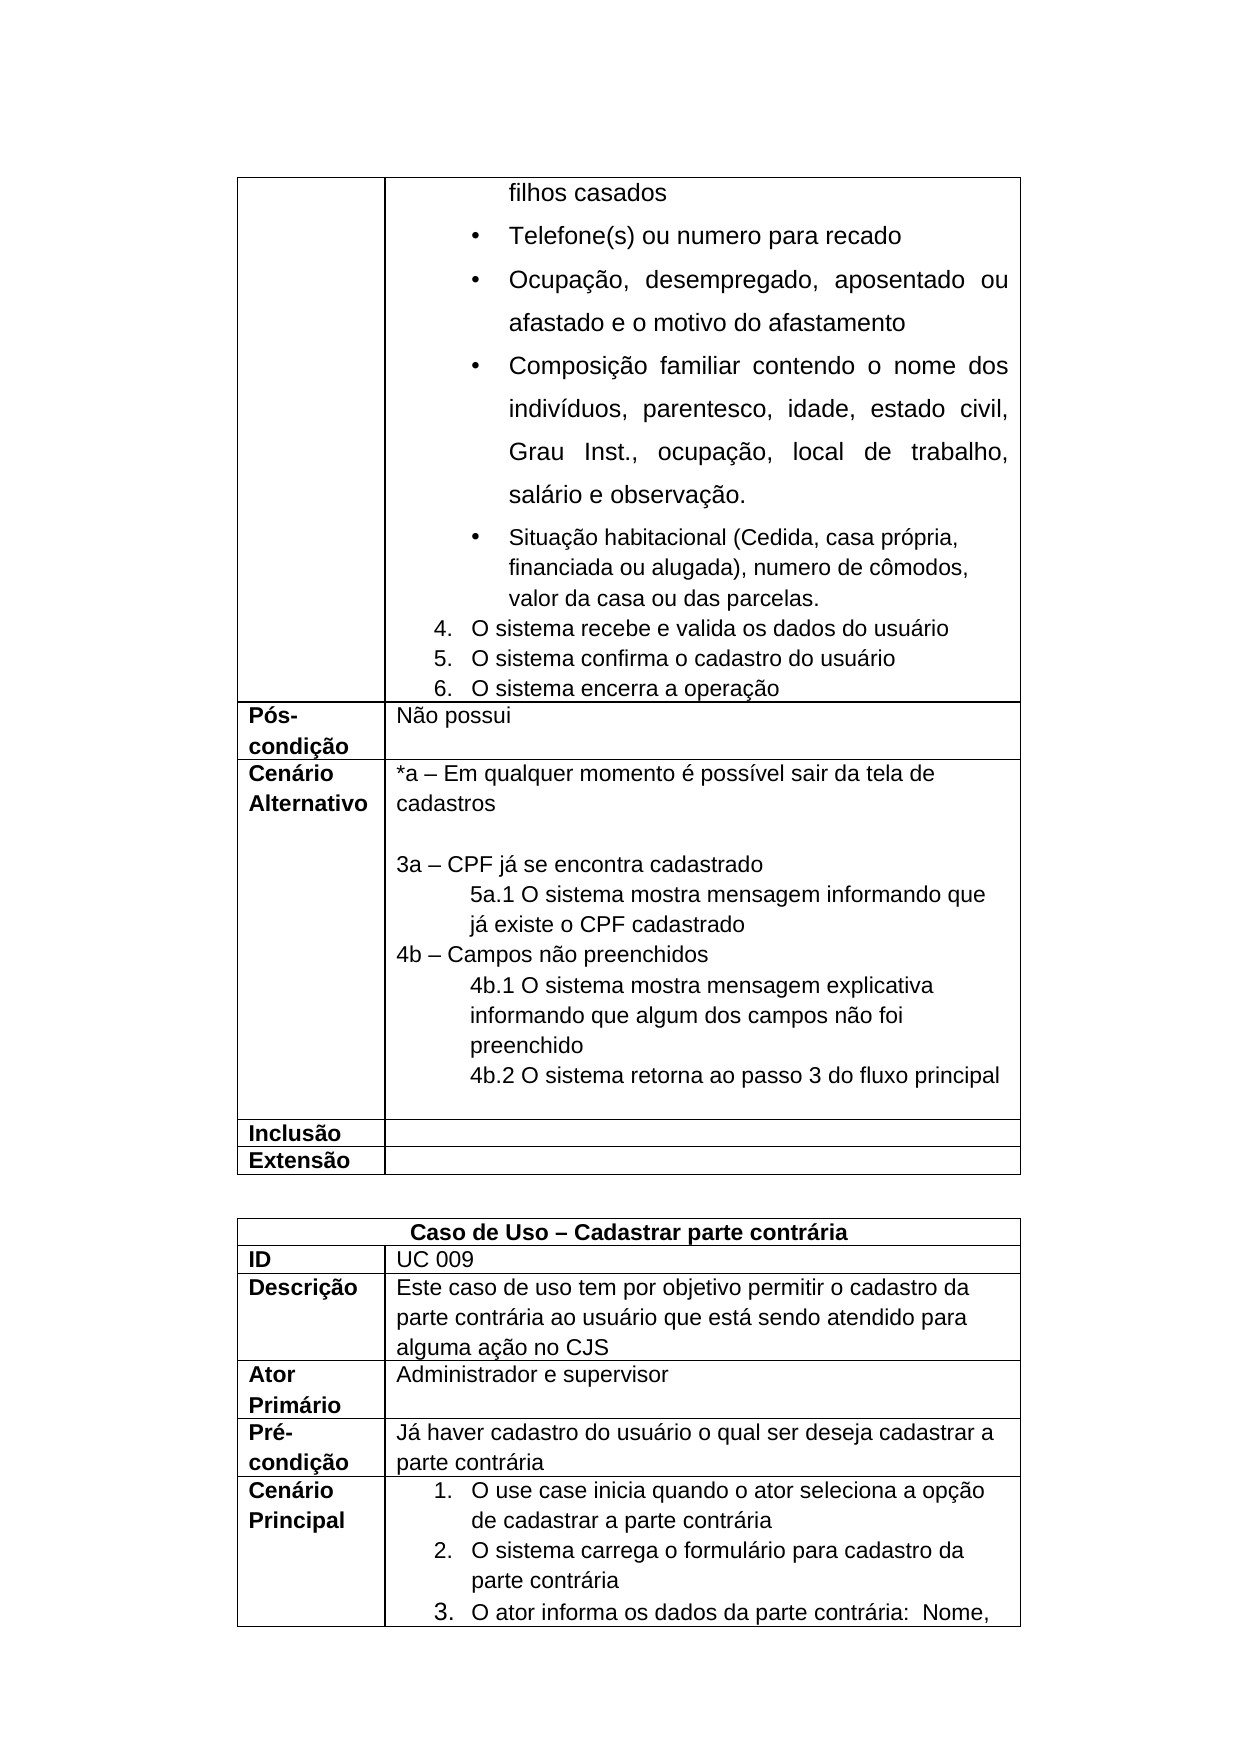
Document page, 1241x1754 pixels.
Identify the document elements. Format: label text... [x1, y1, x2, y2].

table_cell Extensão [238, 1147, 384, 1173]
table_cell UC 009 [386, 1246, 1020, 1272]
table_cell Inclusão [238, 1120, 384, 1146]
table_cell Já haver cadastro do usuário o qual ser deseja cadastrar a parte contrária [386, 1419, 1020, 1476]
table_cell Descrição [238, 1274, 384, 1360]
table_cell [386, 1120, 1020, 1146]
table_cell [386, 1147, 1020, 1173]
table_header Caso de Uso – Cadastrar parte contrária [238, 1219, 1020, 1245]
table_cell Administrador e supervisor [386, 1361, 1020, 1418]
table_cell Este caso de uso tem por objetivo permitir o cadastro da parte contrária ao usuário que está sendo atendido para alguma ação no CJS [386, 1274, 1020, 1360]
table_cell ID [238, 1246, 384, 1272]
table_cell Pré-condição [238, 1419, 384, 1476]
table_cell Cenário Alternativo [238, 760, 384, 1119]
table_cell Não possui [386, 703, 1020, 759]
table_cell Ator Primário [238, 1361, 384, 1418]
table_cell *a – Em qualquer momento é possível sair da tela de cadastros 3a – CPF já se encontra cadastrado 5a.1 O sistema mostra mensagem informando que já existe o CPF cadastrado 4b – Campos não preenchidos 4b.1 O sistema mostra mensagem explicativa informando que algum dos campos não foi preenchido 4b.2 O sistema retorna ao passo 3 do fluxo principal [386, 760, 1020, 1119]
table_cell O use case inicia quando o ator seleciona a opção de cadastrar a parte contrária O sistema carrega o formulário para cadastro da parte contrária O ator informa os dados da parte contrária: Nome, [386, 1477, 1020, 1626]
table_cell filhos casados Telefone(s) ou numero para recado Ocupação, desempregado, aposentado ou afastado e o motivo do afastamento Composição familiar contendo o nome dos indivíduos, parentesco, idade, estado civil, Grau Inst., ocupação, local de trabalho, salário e observação. Situação habitacional (Cedida, casa própria, financiada ou alugada), numero de cômodos, valor da casa ou das parcelas. O sistema recebe e valida os dados do usuário O sistema confirma o cadastro do usuário O sistema encerra a operação [386, 178, 1020, 701]
table_cell Cenário Principal [238, 1477, 384, 1626]
table_cell [238, 178, 384, 701]
table_cell Pós-condição [238, 703, 384, 759]
